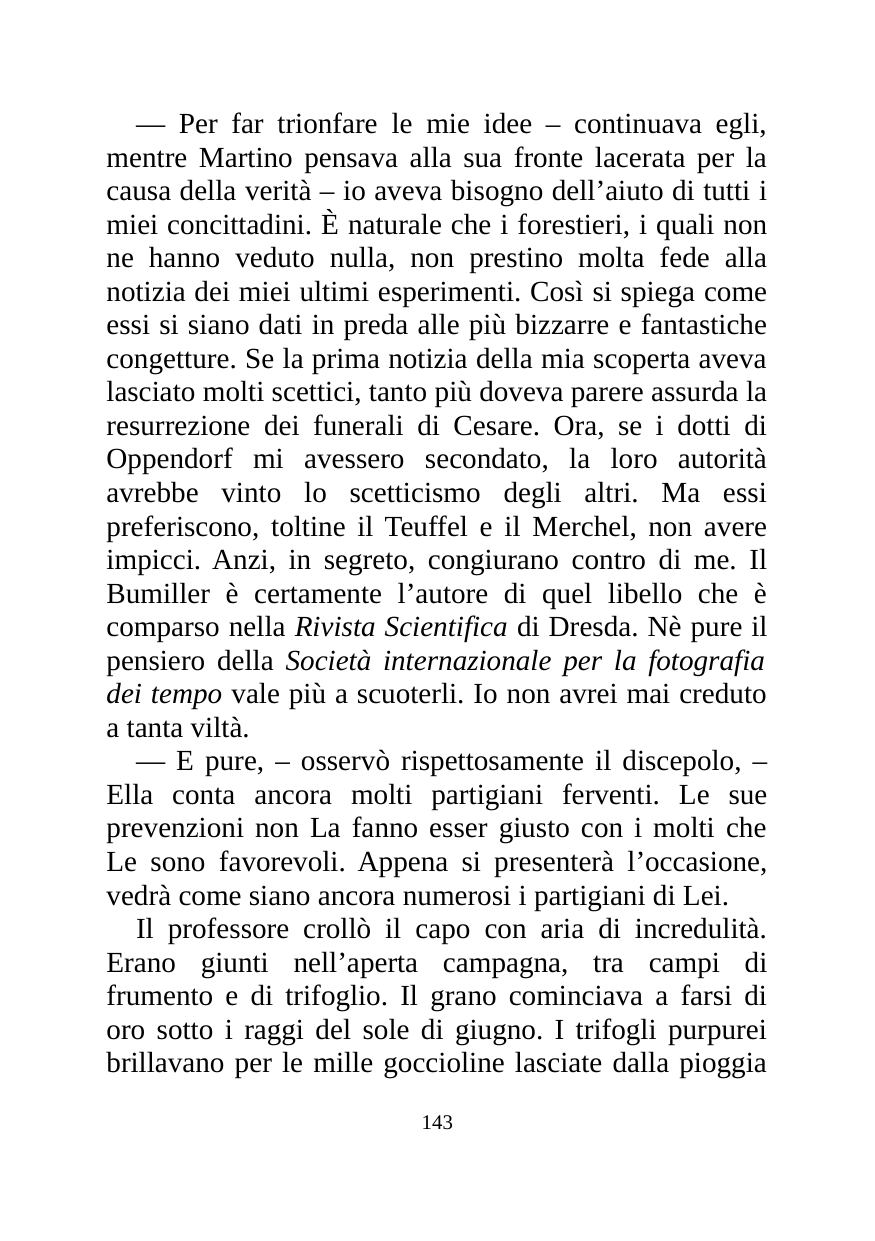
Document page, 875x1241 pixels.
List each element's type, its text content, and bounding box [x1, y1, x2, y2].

text — Per far trionfare le mie idee – continuava egli, mentre Martino pensava alla sua fronte lacerata per la causa della verità – io aveva bisogno dell’aiuto di tutti i miei concittadini. È naturale che i forestieri, i quali non ne hanno veduto nulla, non prestino molta fede alla notizia dei miei ultimi esperimenti. Così si spiega come essi si siano dati in preda alle più bizzarre e fantastiche congetture. Se la prima notizia della mia scoperta aveva lasciato molti scettici, tanto più doveva parere assurda la resurrezione dei funerali di Cesare. Ora, se i dotti di Oppendorf mi avessero secondato, la loro autorità avrebbe vinto lo scetticismo degli altri. Ma essi preferiscono, toltine il Teuffel e il Merchel, non avere impicci. Anzi, in segreto, congiurano contro di me. Il Bumiller è certamente l’autore di quel libello che è comparso nella Rivista Scientifica di Dresda. Nè pure il pensiero della Società internazionale per la fotografia dei tempo vale più a scuoterli. Io non avrei mai creduto a tanta viltà. [106, 106, 768, 743]
text Il professore crollò il capo con aria di incredulità. Erano giunti nell’aperta campagna, tra campi di frumento e di trifoglio. Il grano cominciava a farsi di oro sotto i raggi del sole di giugno. I trifogli purpurei brillavano per le mille goccioline lasciate dalla pioggia [106, 911, 768, 1079]
text — E pure, – osservò rispettosamente il discepolo, – Ella conta ancora molti partigiani ferventi. Le sue prevenzioni non La fanno esser giusto con i molti che Le sono favorevoli. Appena si presenterà l’occasione, vedrà come siano ancora numerosi i partigiani di Lei. [106, 743, 768, 911]
